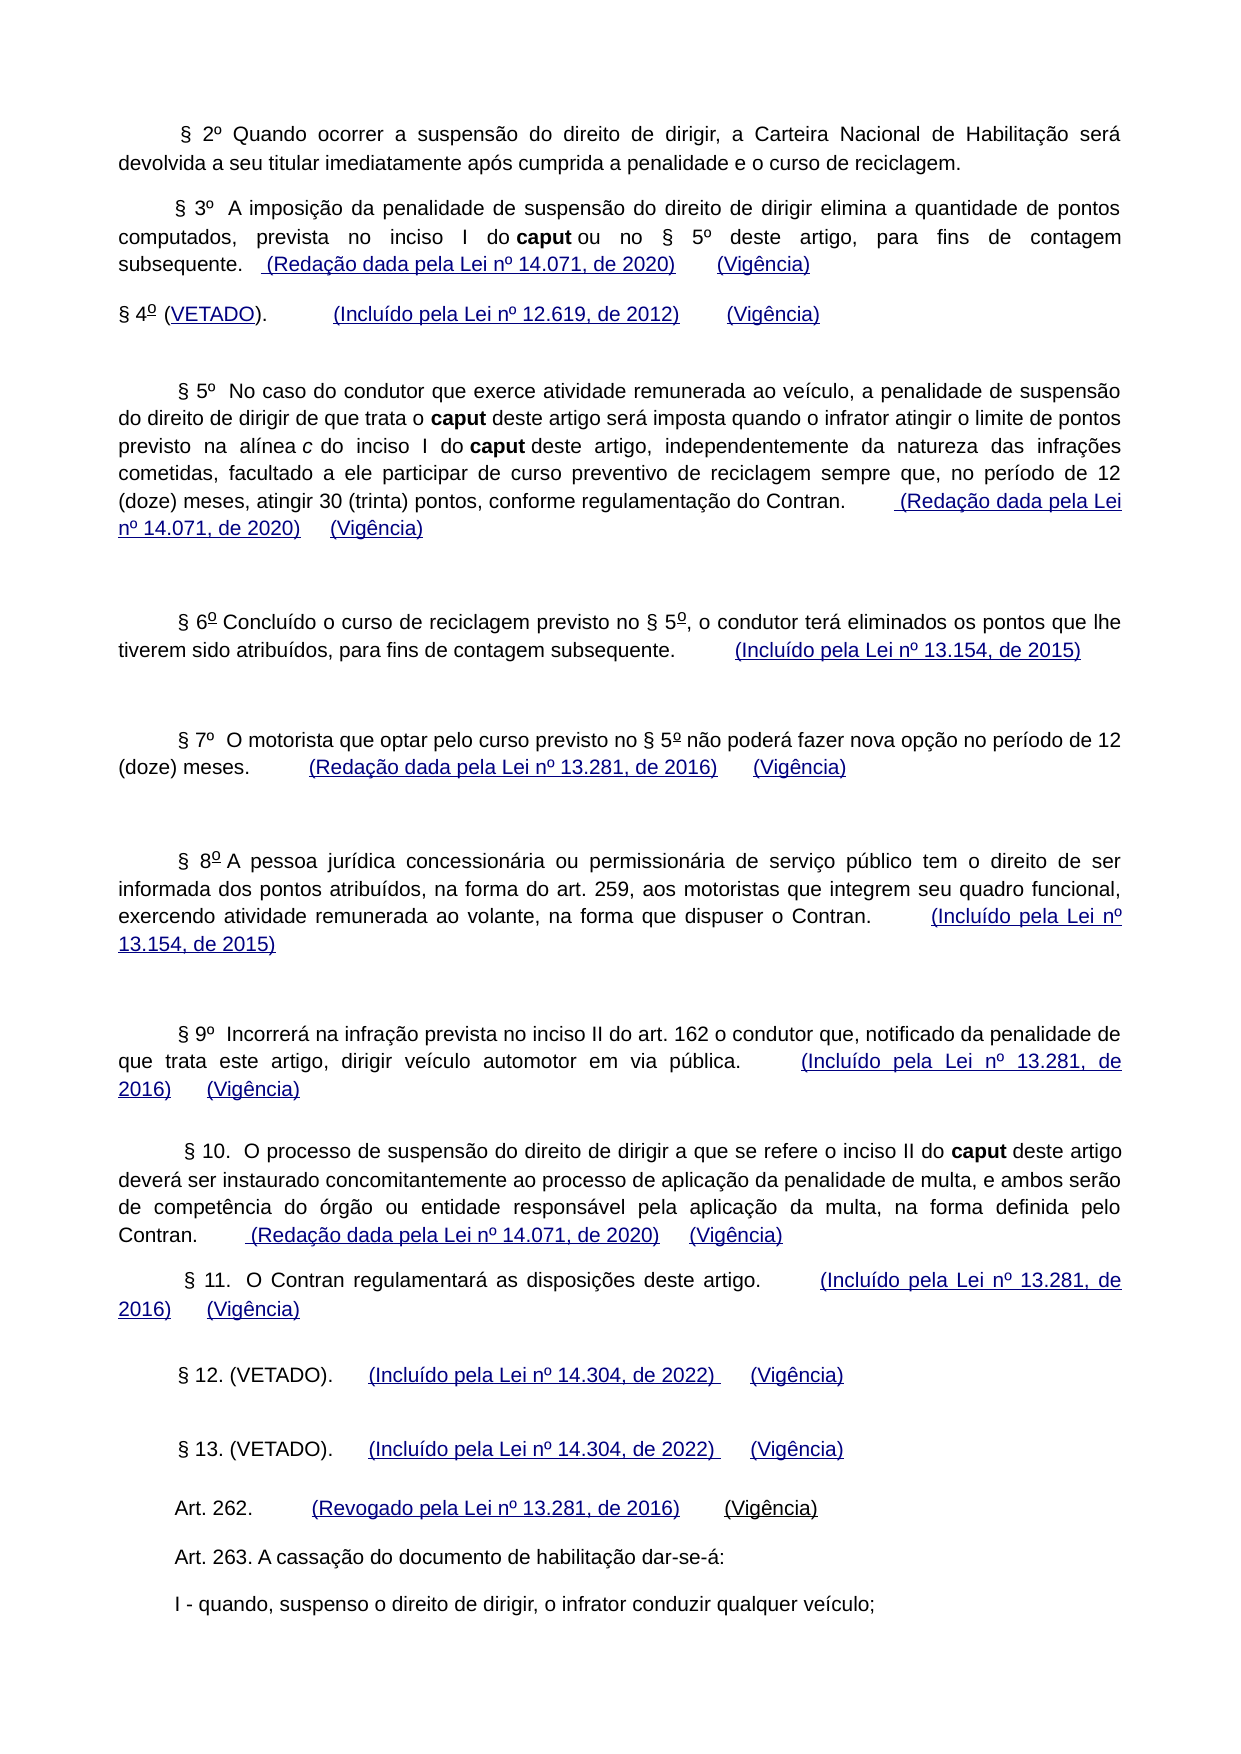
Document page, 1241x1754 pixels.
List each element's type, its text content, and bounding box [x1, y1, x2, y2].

text Art. 263. A cassação do documento de habilitação dar-se-á: [118, 1541, 1122, 1569]
text § 13. (VETADO). (Incluído pela Lei nº 14.304, de 2022) (Vigência) [118, 1437, 1122, 1461]
text § 6o Concluído o curso de reciclagem previsto no § 5o, o condutor terá eliminados os pontos que lhe tiverem sido atribuídos, para fins de contagem subsequente. (Incluído pela Lei nº 13.154, de 2015) [118, 606, 1122, 662]
text § 7º O motorista que optar pelo curso previsto no § 5º não poderá fazer nova opção no período de 12 (doze) meses. (Redação dada pela Lei nº 13.281, de 2016) (Vigência) [118, 728, 1122, 779]
text § 9º Incorrerá na infração prevista no inciso II do art. 162 o condutor que, notificado da penalidade de que trata este artigo, dirigir veículo automotor em via pública. (Incluído pela Lei nº 13.281, de 2016) (Vigência) [118, 1021, 1122, 1100]
text I - quando, suspenso o direito de dirigir, o infrator conduzir qualquer veículo; [118, 1588, 1122, 1617]
text § 12. (VETADO). (Incluído pela Lei nº 14.304, de 2022) (Vigência) [118, 1362, 1122, 1386]
text § 4o (VETADO). (Incluído pela Lei nº 12.619, de 2012) (Vigência) [118, 294, 1122, 328]
text § 5º No caso do condutor que exerce atividade remunerada ao veículo, a penalidade de suspensão do direito de dirigir de que trata o caput deste artigo será imposta quando o infrator atingir o limite de pontos previsto na alínea c do inciso I do caput deste artigo, independentemente da natureza das infrações cometidas, facultado a ele participar de curso preventivo de reciclagem sempre que, no período de 12 (doze) meses, atingir 30 (trinta) pontos, conforme regulamentação do Contran. (Redação dada pela Lei nº 14.071, de 2020) (Vigência) [118, 379, 1122, 540]
text § 8o A pessoa jurídica concessionária ou permissionária de serviço público tem o direito de ser informada dos pontos atribuídos, na forma do art. 259, aos motoristas que integrem seu quadro funcional, exercendo atividade remunerada ao volante, na forma que dispuser o Contran. (Incluído pela Lei nº 13.154, de 2015) [118, 845, 1122, 955]
text § 11. O Contran regulamentará as disposições deste artigo. (Incluído pela Lei nº 13.281, de 2016) (Vigência) [118, 1264, 1122, 1321]
text § 10. O processo de suspensão do direito de dirigir a que se refere o inciso II do caput deste artigo deverá ser instaurado concomitantemente ao processo de aplicação da penalidade de multa, e ambos serão de competência do órgão ou entidade responsável pela aplicação da multa, na forma definida pelo Contran. (Redação dada pela Lei nº 14.071, de 2020) (Vigência) [118, 1135, 1122, 1246]
text § 2º Quando ocorrer a suspensão do direito de dirigir, a Carteira Nacional de Habilitação será devolvida a seu titular imediatamente após cumprida a penalidade e o curso de reciclagem. [118, 118, 1122, 174]
text § 3º A imposição da penalidade de suspensão do direito de dirigir elimina a quantidade de pontos computados, prevista no inciso I do caput ou no § 5º deste artigo, para fins de contagem subsequente. (Redação dada pela Lei nº 14.071, de 2020) (Vigência) [118, 192, 1122, 276]
text Art. 262. (Revogado pela Lei nº 13.281, de 2016) (Vigência) [118, 1488, 1122, 1521]
